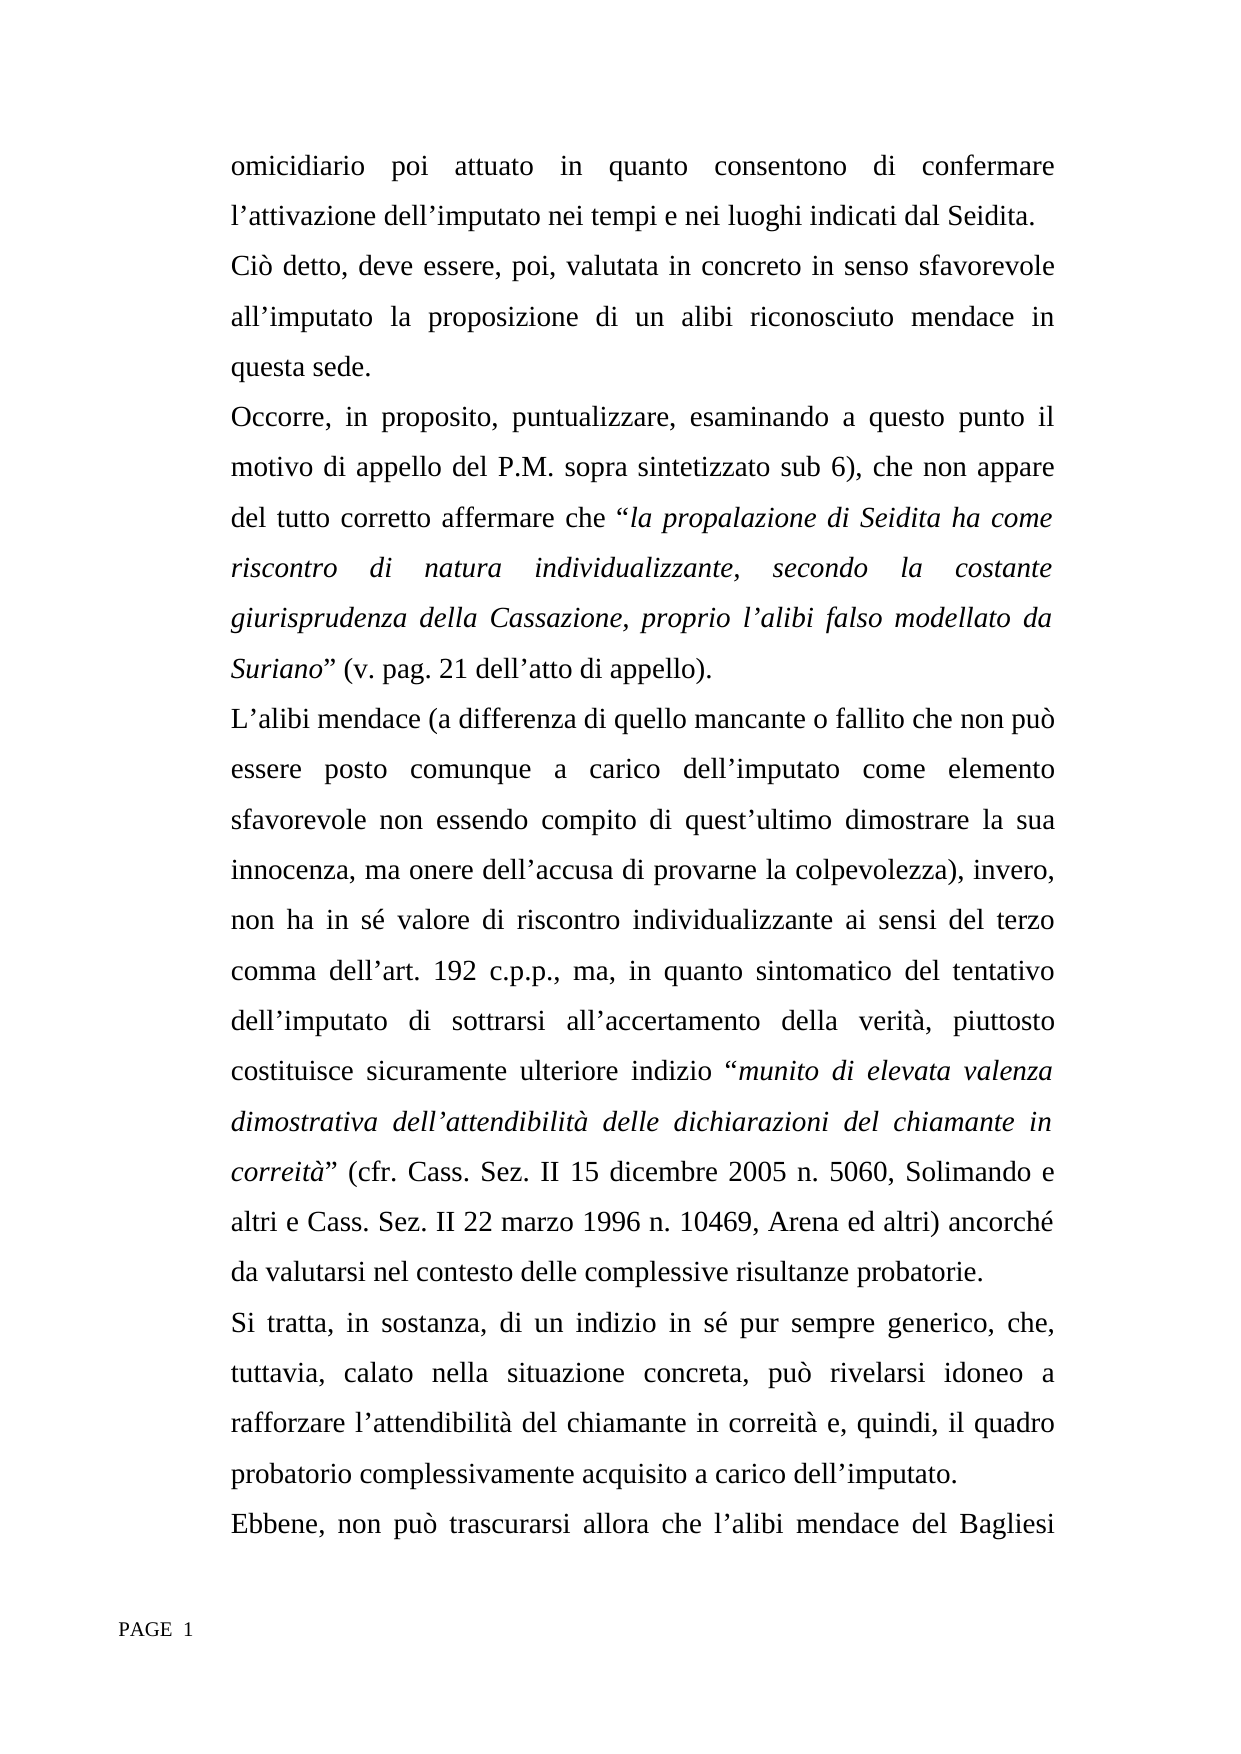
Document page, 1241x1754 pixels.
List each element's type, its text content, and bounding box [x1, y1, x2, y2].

text Ebbene, non può trascurarsi allora che l’alibi mendace del Bagliesi [231, 1506, 1056, 1540]
text omicidiario poi attuato in quanto consentono di confermare l’attivazione dell’imputato nei tempi e nei luoghi indicati dal Seidita. [231, 148, 1056, 232]
text Occorre, in proposito, puntualizzare, esaminando a questo punto il motivo di appello del P.M. sopra sintetizzato sub 6), che non appare del tutto corretto affermare che “la propalazione di Seidita ha come riscontro di natura individualizzante, secondo la costante giurisprudenza della Cassazione, proprio l’alibi falso modellato da Suriano” (v. pag. 21 dell’atto di appello). [231, 399, 1056, 684]
text Ciò detto, deve essere, poi, valutata in concreto in senso sfavorevole all’imputato la proposizione di un alibi riconosciuto mendace in questa sede. [231, 248, 1056, 382]
text L’alibi mendace (a differenza di quello mancante o fallito che non può essere posto comunque a carico dell’imputato come elemento sfavorevole non essendo compito di quest’ultimo dimostrare la sua innocenza, ma onere dell’accusa di provarne la colpevolezza), invero, non ha in sé valore di riscontro individualizzante ai sensi del terzo comma dell’art. 192 c.p.p., ma, in quanto sintomatico del tentativo dell’imputato di sottrarsi all’accertamento della verità, piuttosto costituisce sicuramente ulteriore indizio “munito di elevata valenza dimostrativa dell’attendibilità delle dichiarazioni del chiamante in correità” (cfr. Cass. Sez. II 15 dicembre 2005 n. 5060, Solimando e altri e Cass. Sez. II 22 marzo 1996 n. 10469, Arena ed altri) ancorché da valutarsi nel contesto delle complessive risultanze probatorie. [231, 701, 1056, 1288]
text Si tratta, in sostanza, di un indizio in sé pur sempre generico, che, tuttavia, calato nella situazione concreta, può rivelarsi idoneo a rafforzare l’attendibilità del chiamante in correità e, quindi, il quadro probatorio complessivamente acquisito a carico dell’imputato. [231, 1305, 1056, 1489]
